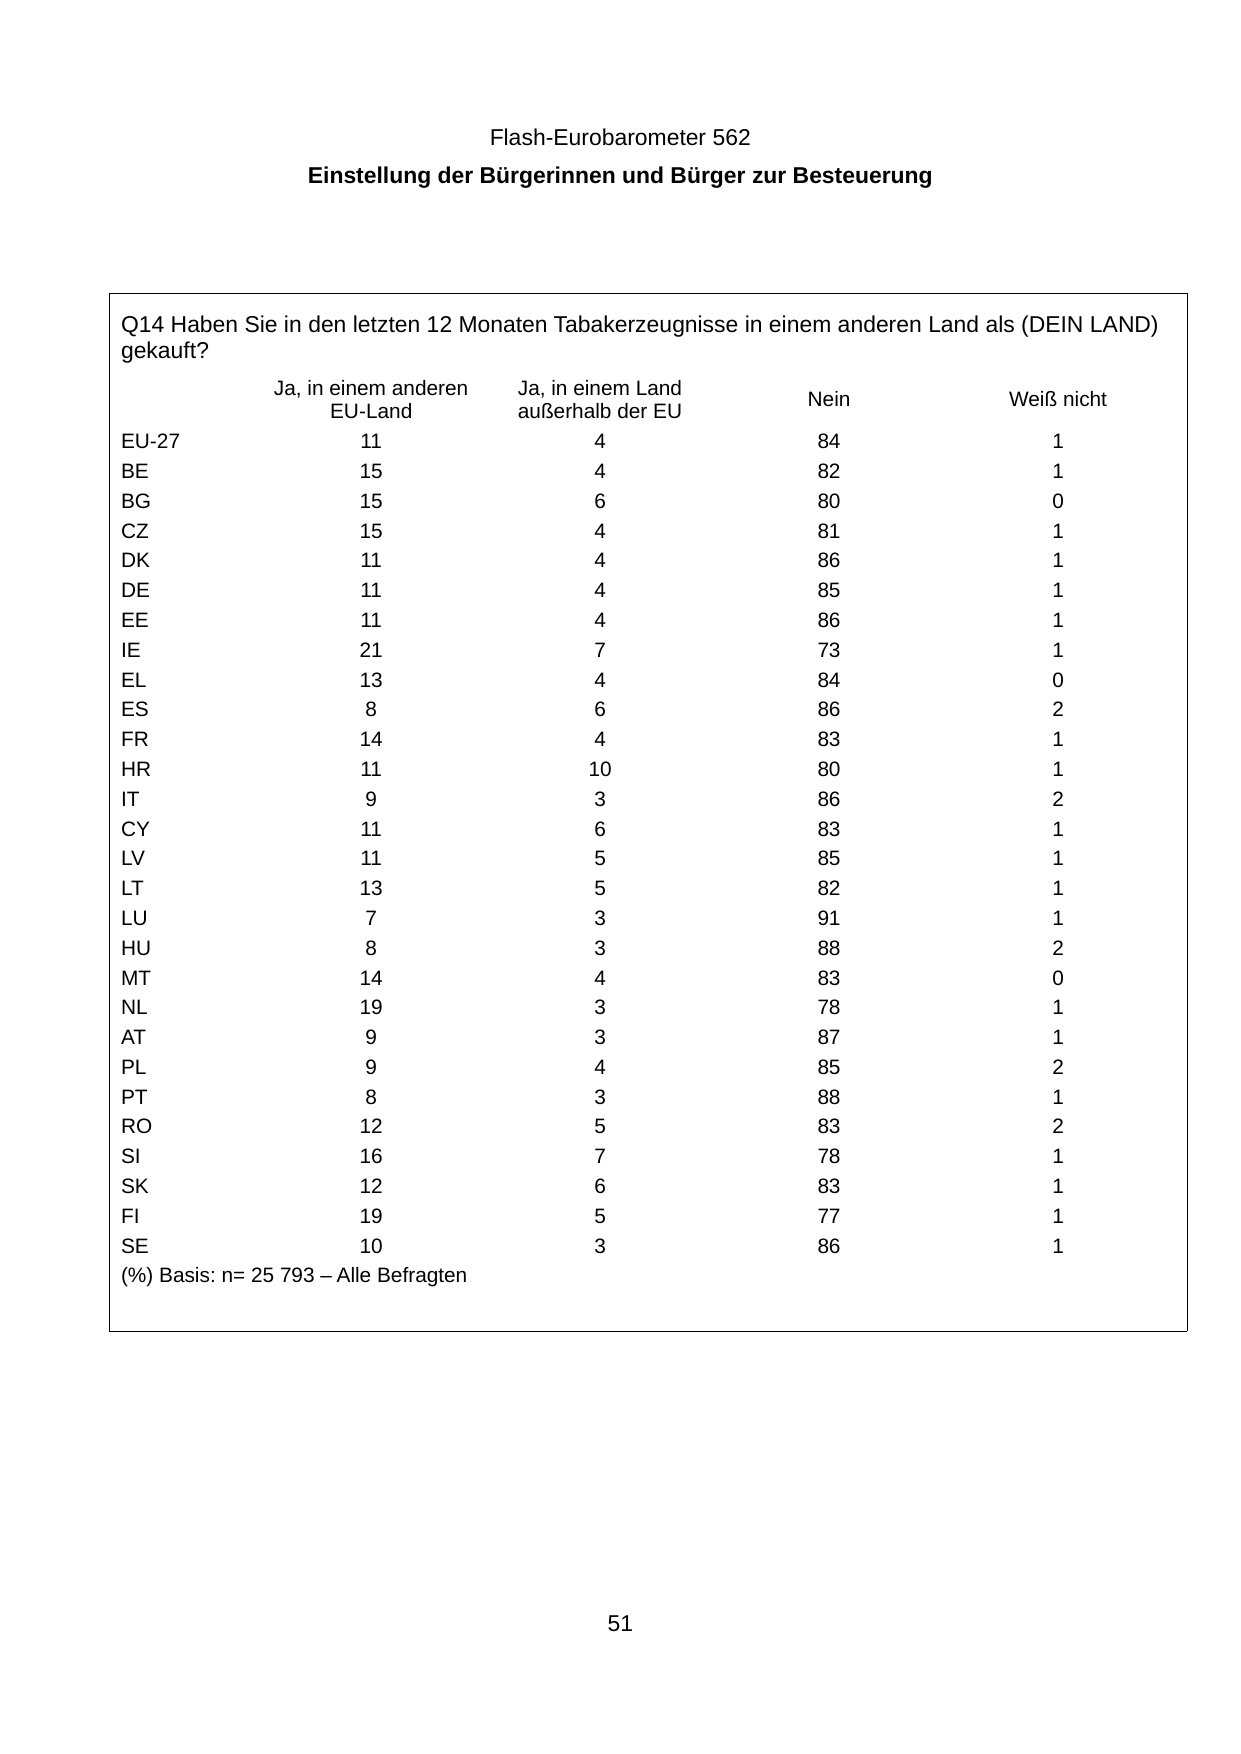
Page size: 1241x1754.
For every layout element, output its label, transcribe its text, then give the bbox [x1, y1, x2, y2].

table_cell 21 [256, 635, 485, 664]
table_cell 1 [943, 635, 1172, 664]
table_cell 8 [256, 933, 485, 962]
table_cell 0 [943, 486, 1172, 516]
table_cell LU [118, 903, 256, 933]
table_cell 1 [943, 873, 1172, 903]
table_cell 5 [485, 1201, 714, 1231]
table_cell 19 [256, 992, 485, 1022]
table_cell NL [118, 992, 256, 1022]
table_cell 1 [943, 992, 1172, 1022]
table_cell 5 [485, 873, 714, 903]
table_cell 84 [714, 665, 943, 694]
table_cell 13 [256, 873, 485, 903]
table_cell 80 [714, 754, 943, 784]
table_cell 6 [485, 486, 714, 516]
table_cell 91 [714, 903, 943, 933]
table_cell 88 [714, 933, 943, 962]
table_header Q14 Haben Sie in den letzten 12 Monaten Tabakerzeugnisse in einem anderen Land als (DEIN LAND) gekauft? [118, 302, 1172, 372]
table_cell 1 [943, 456, 1172, 486]
table_cell FI [118, 1201, 256, 1231]
table_cell 12 [256, 1171, 485, 1201]
table_cell AT [118, 1022, 256, 1052]
table_cell 84 [714, 426, 943, 456]
table_cell 6 [485, 694, 714, 724]
table_cell 4 [485, 665, 714, 694]
table_cell 86 [714, 694, 943, 724]
table_cell 1 [943, 575, 1172, 605]
table_cell 3 [485, 1082, 714, 1111]
table_cell 6 [485, 814, 714, 843]
table_cell 82 [714, 456, 943, 486]
table_cell SI [118, 1141, 256, 1171]
table_cell [118, 373, 256, 426]
table_cell 85 [714, 843, 943, 873]
table_cell 80 [714, 486, 943, 516]
table_cell 11 [256, 545, 485, 575]
table_cell 9 [256, 1022, 485, 1052]
table_cell 15 [256, 456, 485, 486]
table_cell 1 [943, 605, 1172, 635]
table_cell 88 [714, 1082, 943, 1111]
table_cell 81 [714, 516, 943, 545]
table_cell 11 [256, 754, 485, 784]
table_cell SE [118, 1231, 256, 1260]
table_cell 5 [485, 843, 714, 873]
table_cell 3 [485, 903, 714, 933]
table_cell Ja, in einem Land außerhalb der EU [485, 373, 714, 426]
table_cell HR [118, 754, 256, 784]
table_cell 1 [943, 426, 1172, 456]
table_cell 1 [943, 1201, 1172, 1231]
table_cell 4 [485, 426, 714, 456]
table_cell 9 [256, 784, 485, 813]
table_cell 1 [943, 903, 1172, 933]
table_cell 4 [485, 963, 714, 992]
table_cell 83 [714, 1171, 943, 1201]
table_cell 6 [485, 1171, 714, 1201]
table_cell 4 [485, 456, 714, 486]
table_cell FR [118, 724, 256, 754]
table_cell 11 [256, 426, 485, 456]
table_cell 83 [714, 814, 943, 843]
table_cell 1 [943, 814, 1172, 843]
table_cell 1 [943, 545, 1172, 575]
table_cell 4 [485, 605, 714, 635]
table_cell 4 [485, 516, 714, 545]
table_cell 83 [714, 1111, 943, 1141]
table_cell 4 [485, 724, 714, 754]
table_cell EU-27 [118, 426, 256, 456]
table_cell Nein [714, 373, 943, 426]
table_cell BE [118, 456, 256, 486]
table_cell 73 [714, 635, 943, 664]
table_cell 7 [485, 635, 714, 664]
table_cell Weiß nicht [943, 373, 1172, 426]
table_cell HU [118, 933, 256, 962]
table_cell 2 [943, 1111, 1172, 1141]
table_cell 86 [714, 545, 943, 575]
table_cell MT [118, 963, 256, 992]
table_cell 11 [256, 814, 485, 843]
table_cell 8 [256, 694, 485, 724]
table_cell LV [118, 843, 256, 873]
table_cell 3 [485, 784, 714, 813]
table_cell 3 [485, 1022, 714, 1052]
table_cell 11 [256, 605, 485, 635]
table_cell 10 [485, 754, 714, 784]
table_cell PL [118, 1052, 256, 1082]
table_cell 1 [943, 1141, 1172, 1171]
table_cell 19 [256, 1201, 485, 1231]
table_cell IT [118, 784, 256, 813]
table_cell Ja, in einem anderen EU-Land [256, 373, 485, 426]
table_cell BG [118, 486, 256, 516]
table_cell CZ [118, 516, 256, 545]
table_cell 11 [256, 843, 485, 873]
table_cell 86 [714, 784, 943, 813]
table_cell 83 [714, 724, 943, 754]
table_cell 3 [485, 1231, 714, 1260]
table_cell ES [118, 694, 256, 724]
table_cell 1 [943, 843, 1172, 873]
table_cell 3 [485, 933, 714, 962]
table_cell SK [118, 1171, 256, 1201]
table_cell 83 [714, 963, 943, 992]
table_cell 15 [256, 516, 485, 545]
table_cell 1 [943, 754, 1172, 784]
table_cell 2 [943, 1052, 1172, 1082]
table_cell DE [118, 575, 256, 605]
table_cell 77 [714, 1201, 943, 1231]
table_cell 0 [943, 665, 1172, 694]
table_cell 0 [943, 963, 1172, 992]
table_cell 16 [256, 1141, 485, 1171]
table_cell RO [118, 1111, 256, 1141]
table_cell 11 [256, 575, 485, 605]
table_cell 5 [485, 1111, 714, 1141]
table_cell 15 [256, 486, 485, 516]
table_cell 85 [714, 575, 943, 605]
table_cell (%) Basis: n= 25 793 – Alle Befragten [118, 1260, 1172, 1290]
table_cell 87 [714, 1022, 943, 1052]
table_cell IE [118, 635, 256, 664]
table_cell 4 [485, 545, 714, 575]
table_cell 8 [256, 1082, 485, 1111]
table_cell 2 [943, 933, 1172, 962]
table_cell 85 [714, 1052, 943, 1082]
table_cell 9 [256, 1052, 485, 1082]
table_cell 78 [714, 1141, 943, 1171]
table_cell 78 [714, 992, 943, 1022]
table_cell LT [118, 873, 256, 903]
table_cell 1 [943, 1171, 1172, 1201]
table_cell 1 [943, 724, 1172, 754]
table_cell 7 [485, 1141, 714, 1171]
table_cell 1 [943, 516, 1172, 545]
table_cell 2 [943, 694, 1172, 724]
table_cell EE [118, 605, 256, 635]
table_cell 12 [256, 1111, 485, 1141]
table_cell 3 [485, 992, 714, 1022]
table_cell 14 [256, 963, 485, 992]
table_cell EL [118, 665, 256, 694]
table_cell PT [118, 1082, 256, 1111]
table_cell 4 [485, 1052, 714, 1082]
table_cell 82 [714, 873, 943, 903]
table_cell 86 [714, 605, 943, 635]
table_cell 86 [714, 1231, 943, 1260]
table_cell 1 [943, 1082, 1172, 1111]
table_cell CY [118, 814, 256, 843]
table_cell 2 [943, 784, 1172, 813]
table_cell 13 [256, 665, 485, 694]
table_cell 10 [256, 1231, 485, 1260]
table_cell 1 [943, 1022, 1172, 1052]
table_cell 1 [943, 1231, 1172, 1260]
table_cell 7 [256, 903, 485, 933]
table_cell 14 [256, 724, 485, 754]
table_cell 4 [485, 575, 714, 605]
table_cell DK [118, 545, 256, 575]
